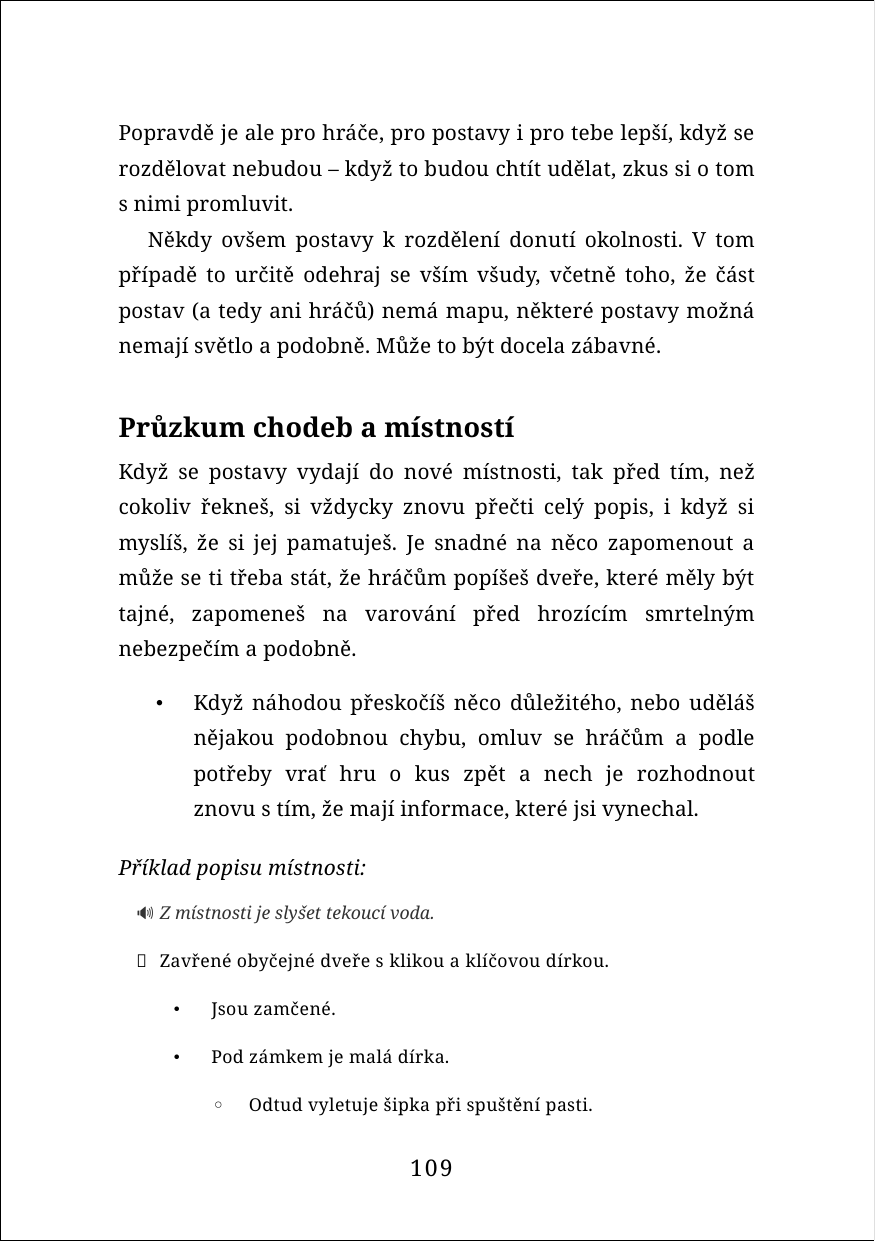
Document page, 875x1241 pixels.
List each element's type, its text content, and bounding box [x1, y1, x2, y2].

list Jsou zamčené. [173, 997, 756, 1021]
list Odtud vyletuje šipka při spuštění pasti. [211, 1092, 756, 1117]
subtitle Průzkum chodeb a místností [118, 408, 756, 445]
text Příklad popisu místnosti: [118, 853, 756, 882]
text 🚪 Zavřené obyčejné dveře s⁠ klikou a⁠ klíčovou dírkou. [136, 949, 756, 973]
text Když se postavy vydají do nové místnosti, tak před tím, než cokoliv řekneš, si vždycky znovu přečti celý popis, i když si myslíš, že si jej pamatuješ. Je snadné na něco zapomenout a může se ti třeba stát, že hráčům popíšeš dveře, které měly být tajné, zapomeneš na varování před hrozícím smrtelným nebezpečím a podobně. [118, 457, 756, 663]
text Popravdě je ale pro hráče, pro postavy i pro tebe lepší, když se rozdělovat nebudou – když to budou chtít udělat, zkus si o tom s nimi promluvit. Někdy ovšem postavy k rozdělení donutí okolnosti. V tom případě to určitě odehraj se vším všudy, včetně toho, že část postav (a tedy ani hráčů) nemá mapu, některé postavy možná nemají světlo a podobně. Může to být docela zábavné. [118, 118, 756, 360]
list Pod zámkem je malá dírka. [173, 1044, 756, 1069]
list Když náhodou přeskočíš něco důležitého, nebo uděláš nějakou podobnou chybu, omluv se hráčům a podle potřeby vrať hru o kus zpět a nech je rozhodnout znovu s tím, že mají informace, které jsi vynechal. [156, 688, 756, 823]
text 🔊 Z místnosti je slyšet tekoucí voda. [136, 901, 756, 925]
